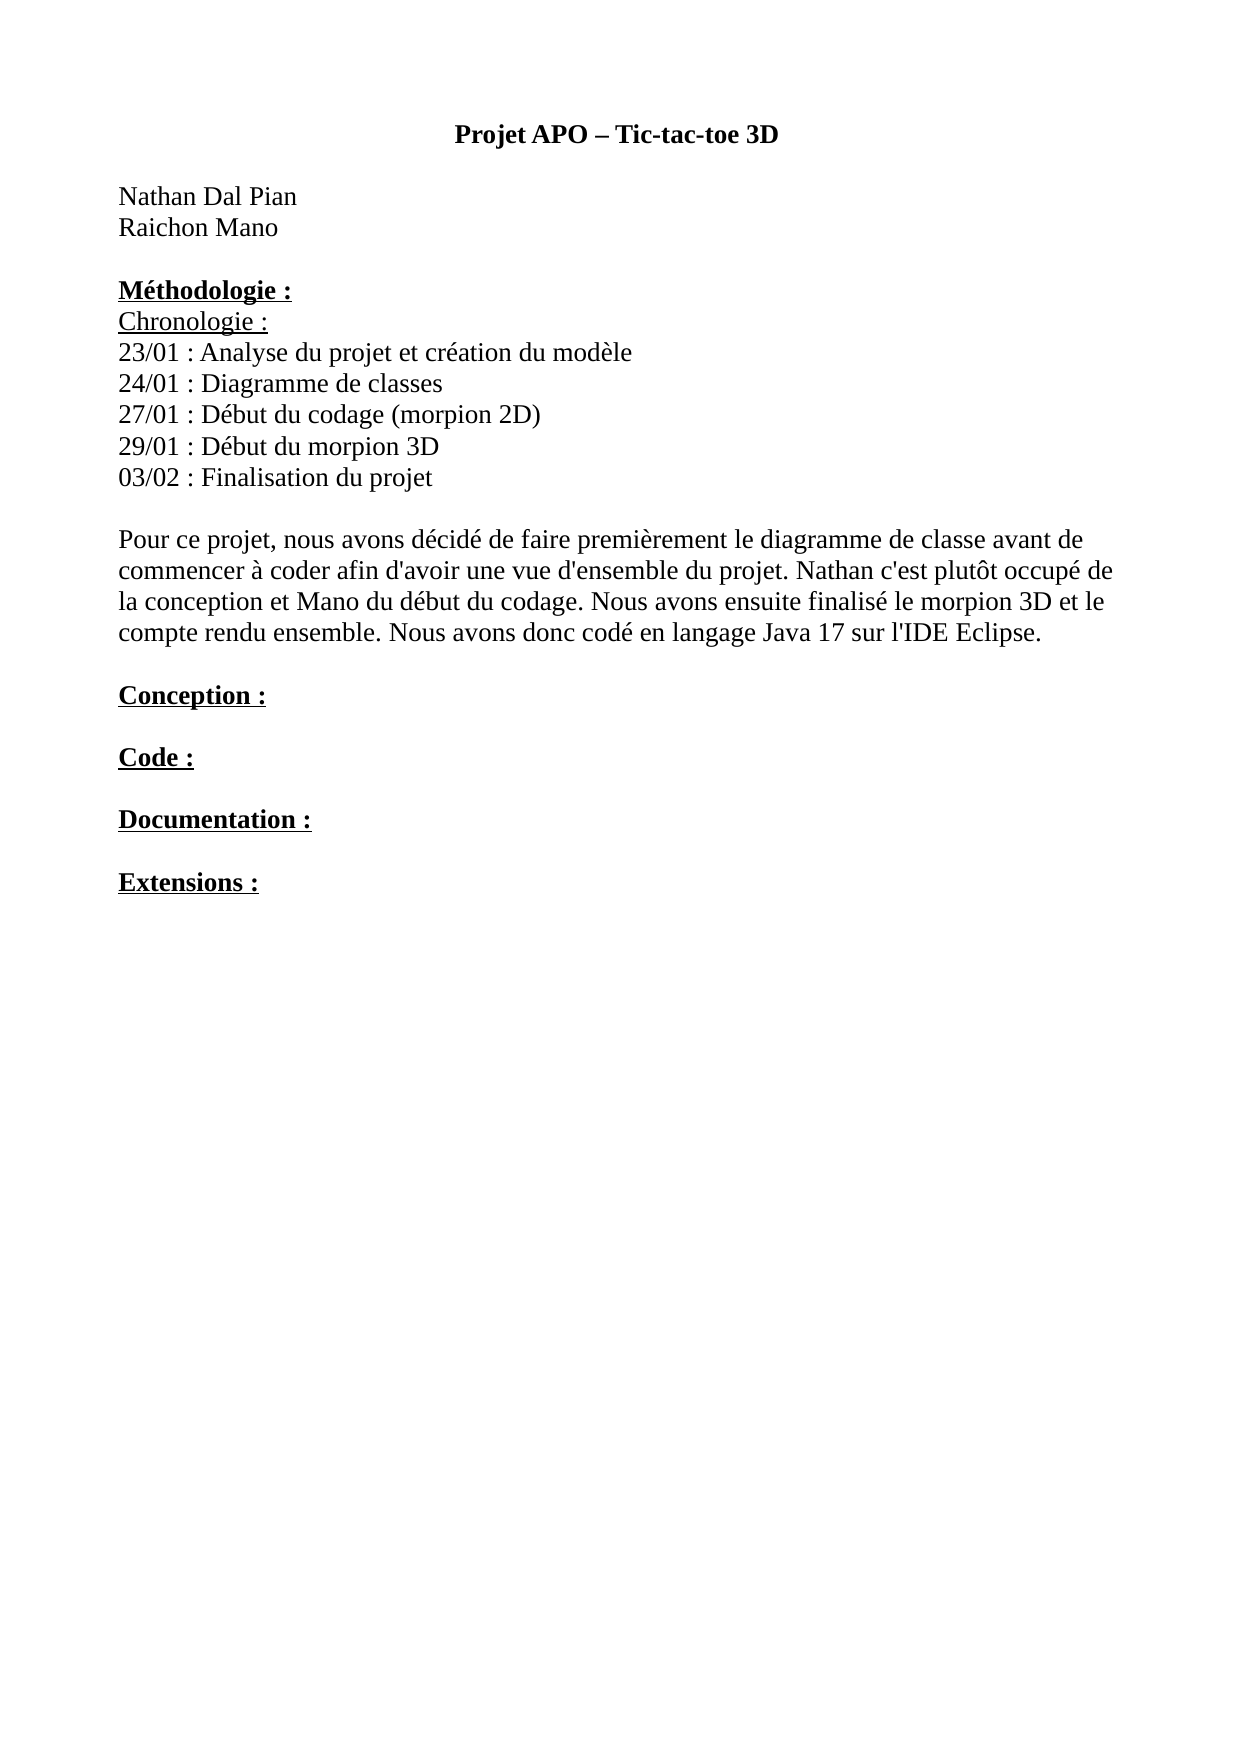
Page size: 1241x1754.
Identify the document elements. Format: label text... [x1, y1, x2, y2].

text Code : [118, 741, 1122, 772]
text Extensions : [118, 866, 1122, 897]
text Méthodologie : [118, 274, 1122, 305]
text Chronologie : [118, 305, 1122, 336]
text Pour ce projet, nous avons décidé de faire premièrement le diagramme de classe avant de commencer à coder afin d'avoir une vue d'ensemble du projet. Nathan c'est plutôt occupé de la conception et Mano du début du codage. Nous avons ensuite finalisé le morpion 3D et le compte rendu ensemble. Nous avons donc codé en langage Java 17 sur l'IDE Eclipse. [118, 523, 1122, 648]
text Projet APO – Tic-tac-toe 3D [118, 118, 1122, 149]
text Documentation : [118, 803, 1122, 834]
text 29/01 : Début du morpion 3D [118, 429, 1122, 461]
text 03/02 : Finalisation du projet [118, 461, 1122, 492]
text 23/01 : Analyse du projet et création du modèle [118, 336, 1122, 367]
text Nathan Dal Pian [118, 180, 1122, 212]
text 27/01 : Début du codage (morpion 2D) [118, 398, 1122, 429]
text 24/01 : Diagramme de classes [118, 367, 1122, 398]
text Raichon Mano [118, 212, 1122, 243]
text Conception : [118, 679, 1122, 710]
